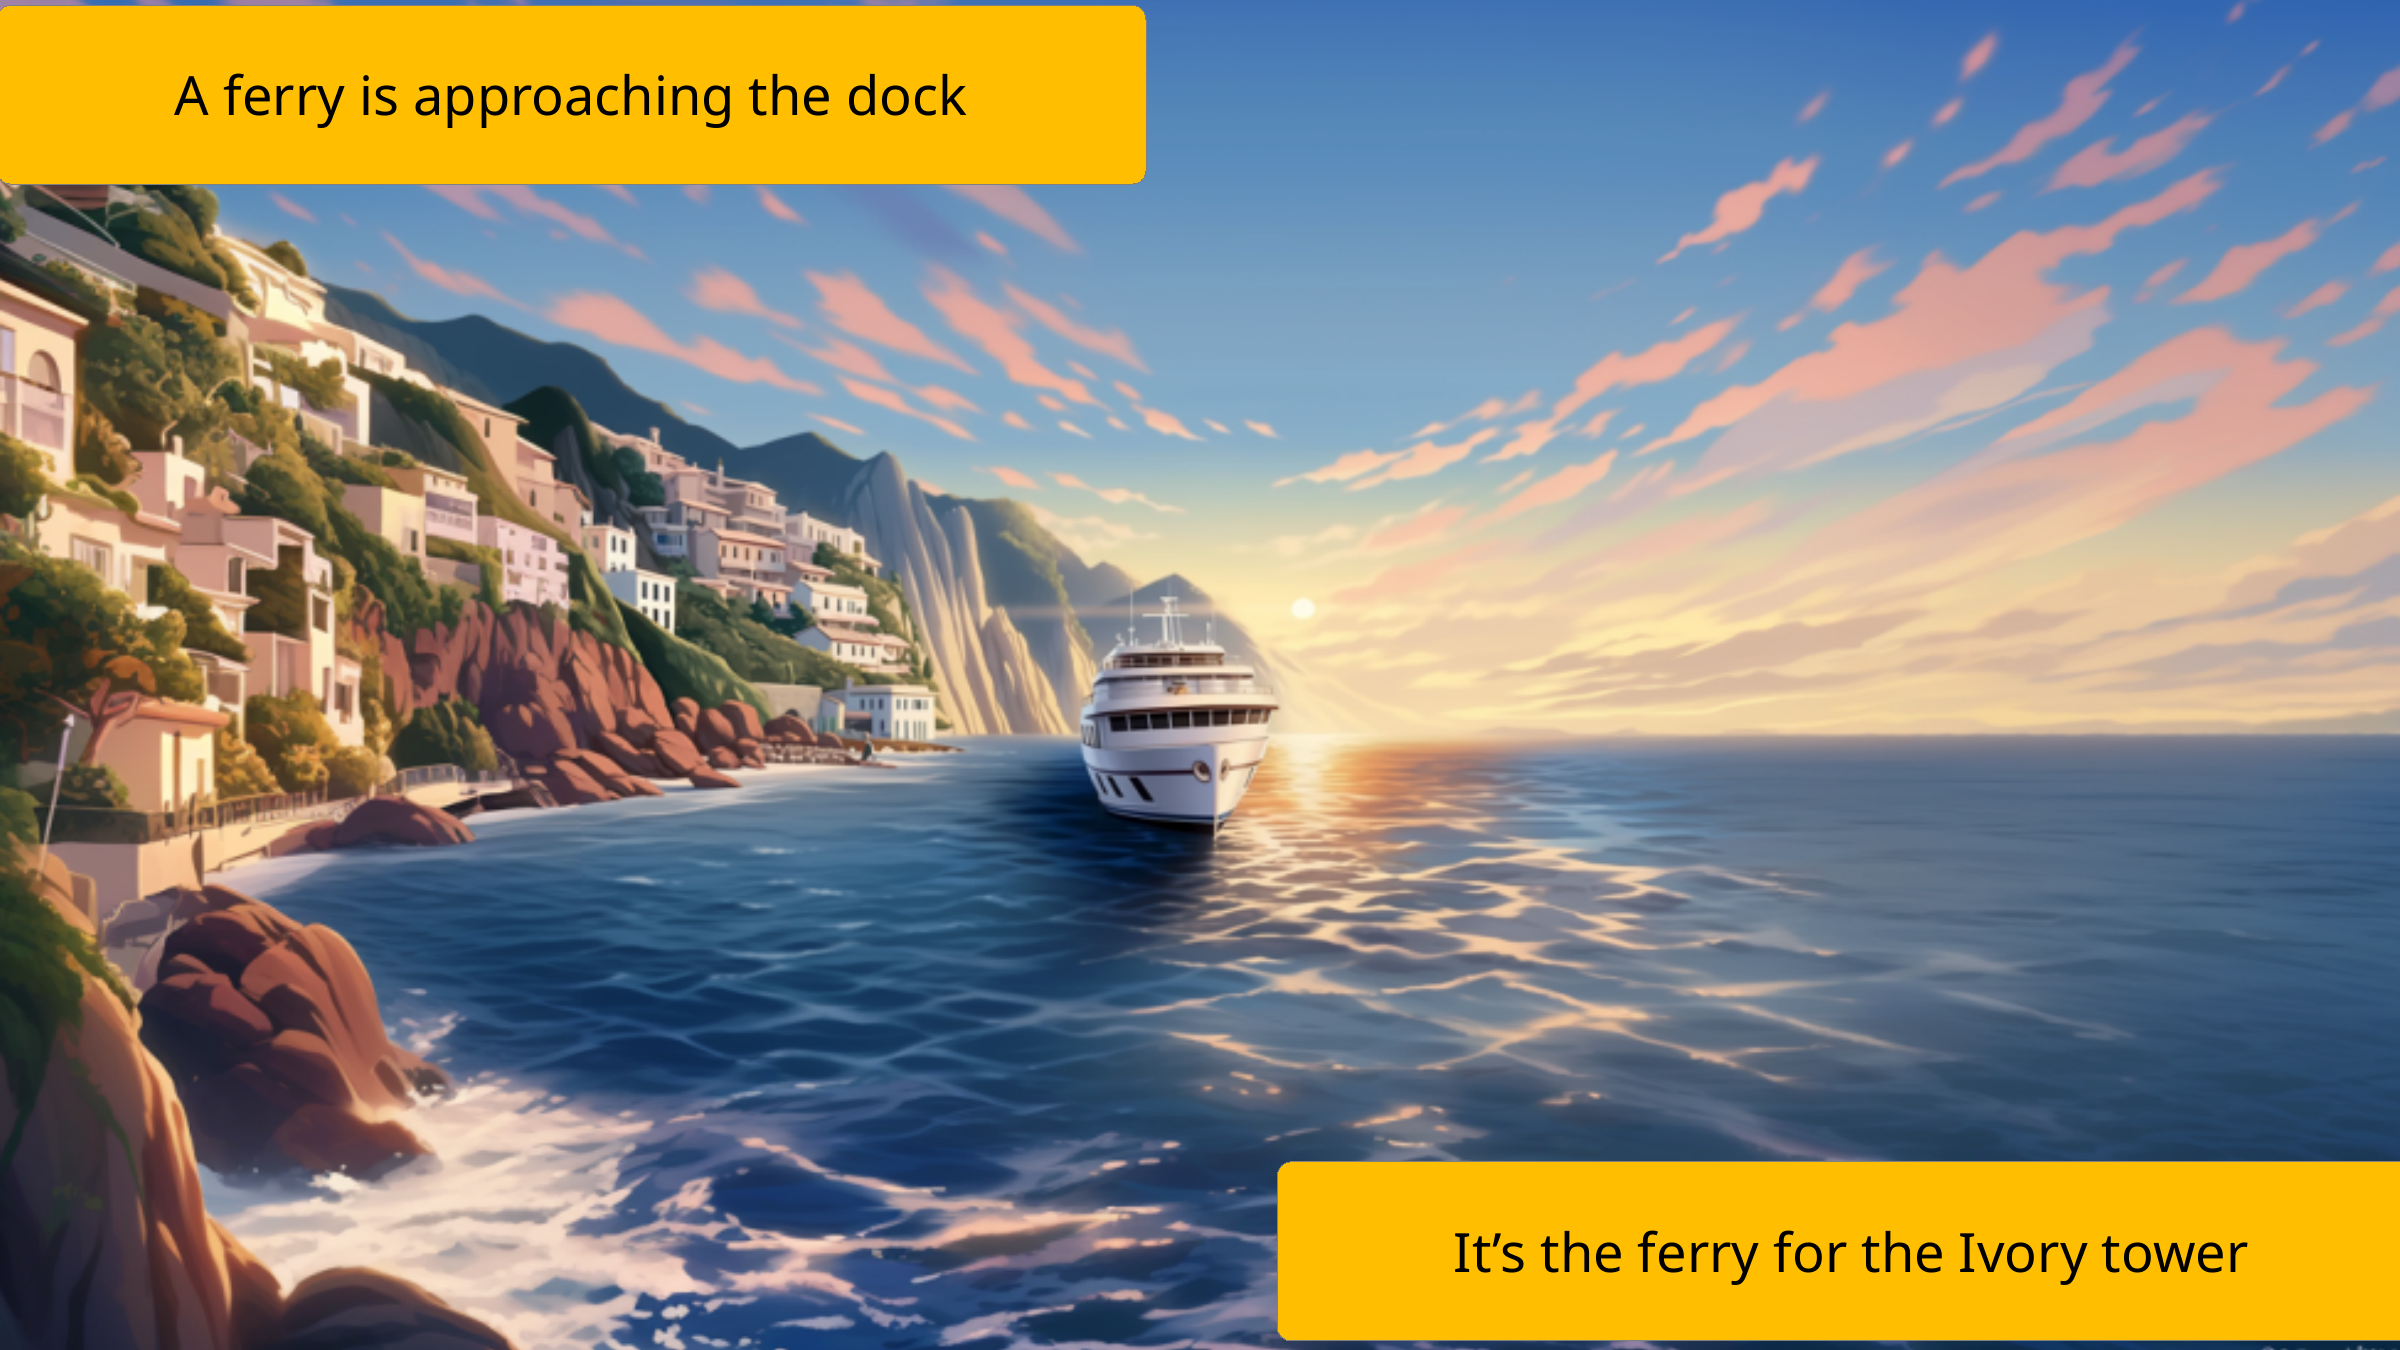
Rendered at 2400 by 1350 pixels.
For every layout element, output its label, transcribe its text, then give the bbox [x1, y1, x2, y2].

picture [0, 0, 2400, 1350]
text_box A ferry is approaching the dock [0, 5, 1147, 185]
text_box It’s the ferry for the Ivory tower [1277, 1161, 2400, 1341]
